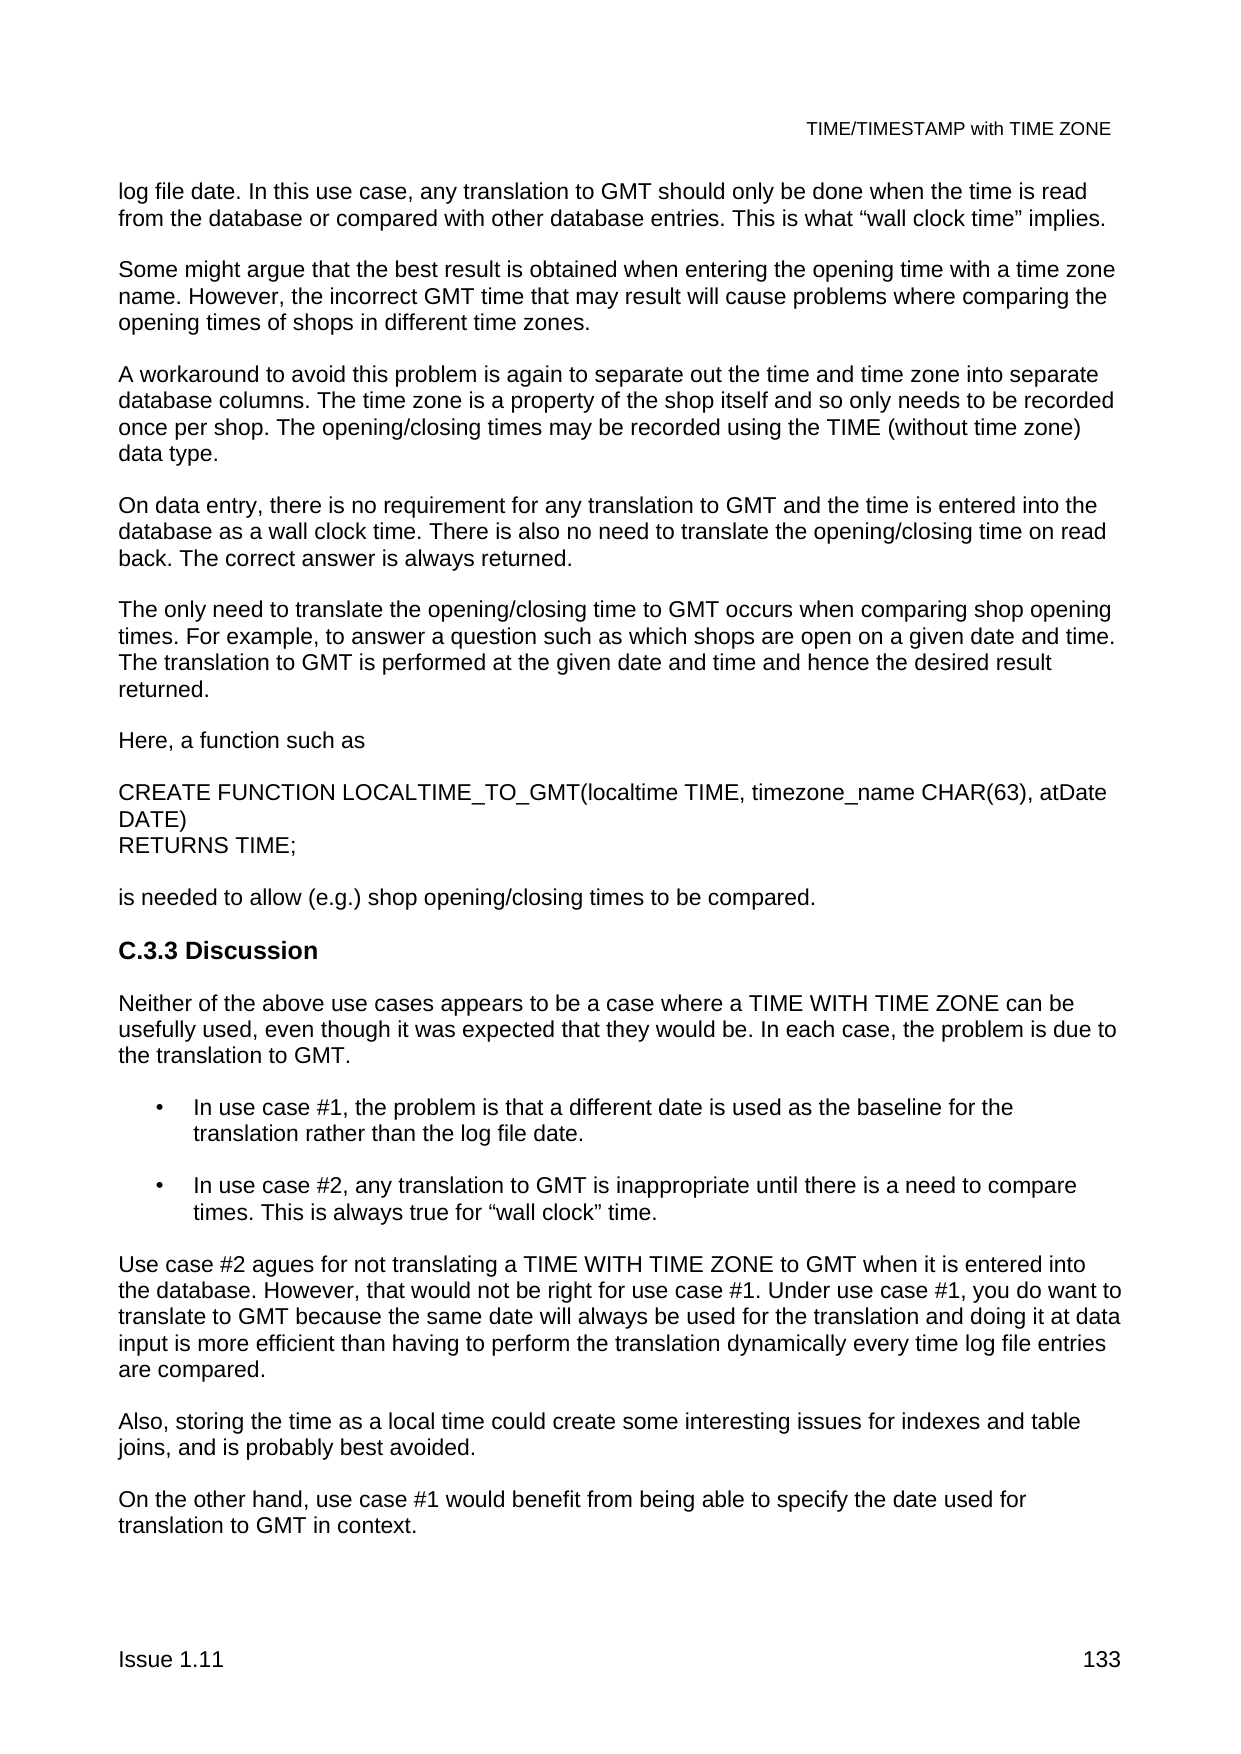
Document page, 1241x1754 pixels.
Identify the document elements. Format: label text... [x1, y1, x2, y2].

text Here, a function such as [118, 727, 1122, 754]
text Some might argue that the best result is obtained when entering the opening time with a time zone name. However, the incorrect GMT time that may result will cause problems where comparing the opening times of shops in different time zones. [118, 256, 1122, 335]
list In use case #2, any translation to GMT is inappropriate until there is a need to compare times. This is always true for “wall clock” time. [156, 1172, 1122, 1225]
text On data entry, there is no requirement for any translation to GMT and the time is entered into the database as a wall clock time. There is also no need to translate the opening/closing time on read back. The correct answer is always returned. [118, 492, 1122, 571]
text Also, storing the time as a local time could create some interesting issues for indexes and table joins, and is probably best avoided. [118, 1408, 1122, 1461]
text Neither of the above use cases appears to be a case where a TIME WITH TIME ZONE can be usefully used, even though it was expected that they would be. In each case, the problem is due to the translation to GMT. [118, 989, 1122, 1068]
text A workaround to avoid this problem is again to separate out the time and time zone into separate database columns. The time zone is a property of the shop itself and so only needs to be recorded once per shop. The opening/closing times may be recorded using the TIME (without time zone) data type. [118, 361, 1122, 466]
text log file date. In this use case, any translation to GMT should only be done when the time is read from the database or compared with other database entries. This is what “wall clock time” implies. [118, 178, 1122, 231]
text is needed to allow (e.g.) shop opening/closing times to be compared. [118, 884, 1122, 910]
text Use case #2 agues for not translating a TIME WITH TIME ZONE to GMT when it is entered into the database. However, that would not be right for use case #1. Under use case #1, you do want to translate to GMT because the same date will always be used for the translation and doing it at data input is more efficient than having to perform the translation dynamically every time log file entries are compared. [118, 1251, 1122, 1382]
text The only need to translate the opening/closing time to GMT occurs when comparing shop opening times. For example, to answer a question such as which shops are open on a given date and time. The translation to GMT is performed at the given date and time and hence the desired result returned. [118, 596, 1122, 702]
list In use case #1, the problem is that a different date is used as the baseline for the translation rather than the log file date. [156, 1094, 1122, 1147]
subtitle Discussion [118, 936, 1122, 964]
text CREATE FUNCTION LOCALTIME_TO_GMT(localtime TIME, timezone_name CHAR(63), atDate DATE) RETURNS TIME; [118, 779, 1122, 858]
text On the other hand, use case #1 would benefit from being able to specify the date used for translation to GMT in context. [118, 1486, 1122, 1539]
